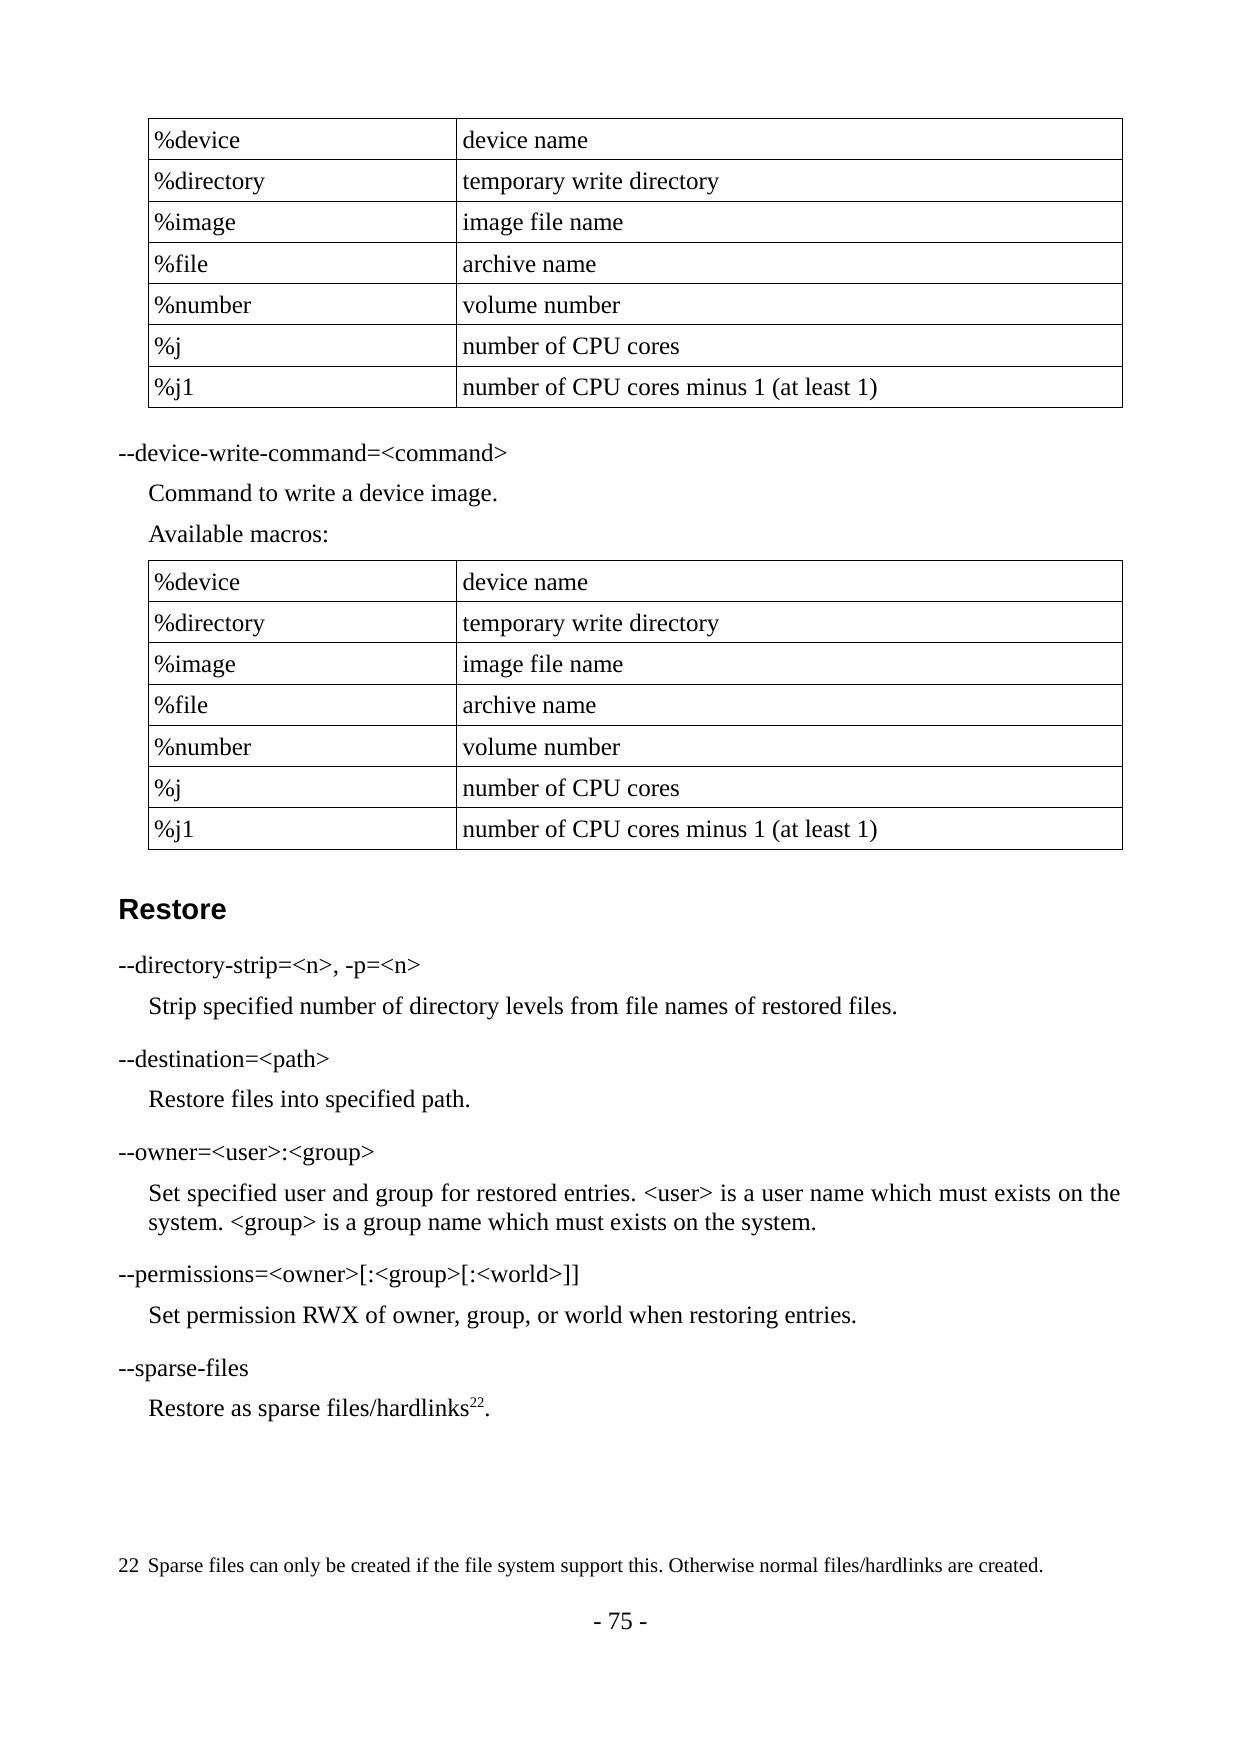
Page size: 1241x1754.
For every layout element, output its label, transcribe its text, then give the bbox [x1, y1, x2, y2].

text Set permission RWX of owner, group, or world when restoring entries. [148, 1300, 1122, 1329]
table_header device name [457, 561, 1122, 601]
table_cell number of CPU cores [457, 325, 1122, 366]
table_cell %image [149, 202, 456, 242]
text Restore as sparse files/hardlinks. [148, 1393, 1122, 1422]
table_cell %j1 [149, 367, 456, 407]
text Set specified user and group for restored entries. <user> is a user name which must exists on the system. <group> is a group name which must exists on the system. [148, 1178, 1122, 1235]
text Command to write a device image. [148, 478, 1122, 507]
table_cell archive name [457, 243, 1122, 283]
table_cell number of CPU cores minus 1 (at least 1) [457, 808, 1122, 848]
table_cell number of CPU cores [457, 767, 1122, 807]
table_header %device [149, 119, 456, 159]
table_cell %j1 [149, 808, 456, 848]
title --sparse-files [118, 1353, 1122, 1382]
title --device-write-command=<command> [118, 438, 1122, 466]
table_cell %image [149, 643, 456, 683]
title --directory-strip=<n>, -p=<n> [118, 950, 1122, 979]
table_cell %file [149, 243, 456, 283]
table_cell volume number [457, 284, 1122, 324]
text Available macros: [148, 519, 1122, 548]
table_cell image file name [457, 643, 1122, 683]
text Strip specified number of directory levels from file names of restored files. [148, 991, 1122, 1020]
table_header %device [149, 561, 456, 601]
table_cell image file name [457, 202, 1122, 242]
table_cell number of CPU cores minus 1 (at least 1) [457, 367, 1122, 407]
table_cell %directory [149, 602, 456, 642]
table_cell %j [149, 767, 456, 807]
table_header device name [457, 119, 1122, 159]
table_cell %directory [149, 160, 456, 201]
table_cell temporary write directory [457, 160, 1122, 201]
text Sparse files can only be created if the file system support this. Otherwise normal files/hardlinks are created. [118, 1553, 1122, 1577]
subtitle Restore [118, 892, 1122, 926]
table_cell archive name [457, 685, 1122, 725]
text Restore files into specified path. [148, 1084, 1122, 1113]
table_cell %number [149, 726, 456, 766]
title --owner=<user>:<group> [118, 1137, 1122, 1166]
table_cell temporary write directory [457, 602, 1122, 642]
title --destination=<path> [118, 1044, 1122, 1072]
table_cell %number [149, 284, 456, 324]
title --permissions=<owner>[:<group>[:<world>]] [118, 1259, 1122, 1288]
table_cell volume number [457, 726, 1122, 766]
table_cell %j [149, 325, 456, 366]
table_cell %file [149, 685, 456, 725]
